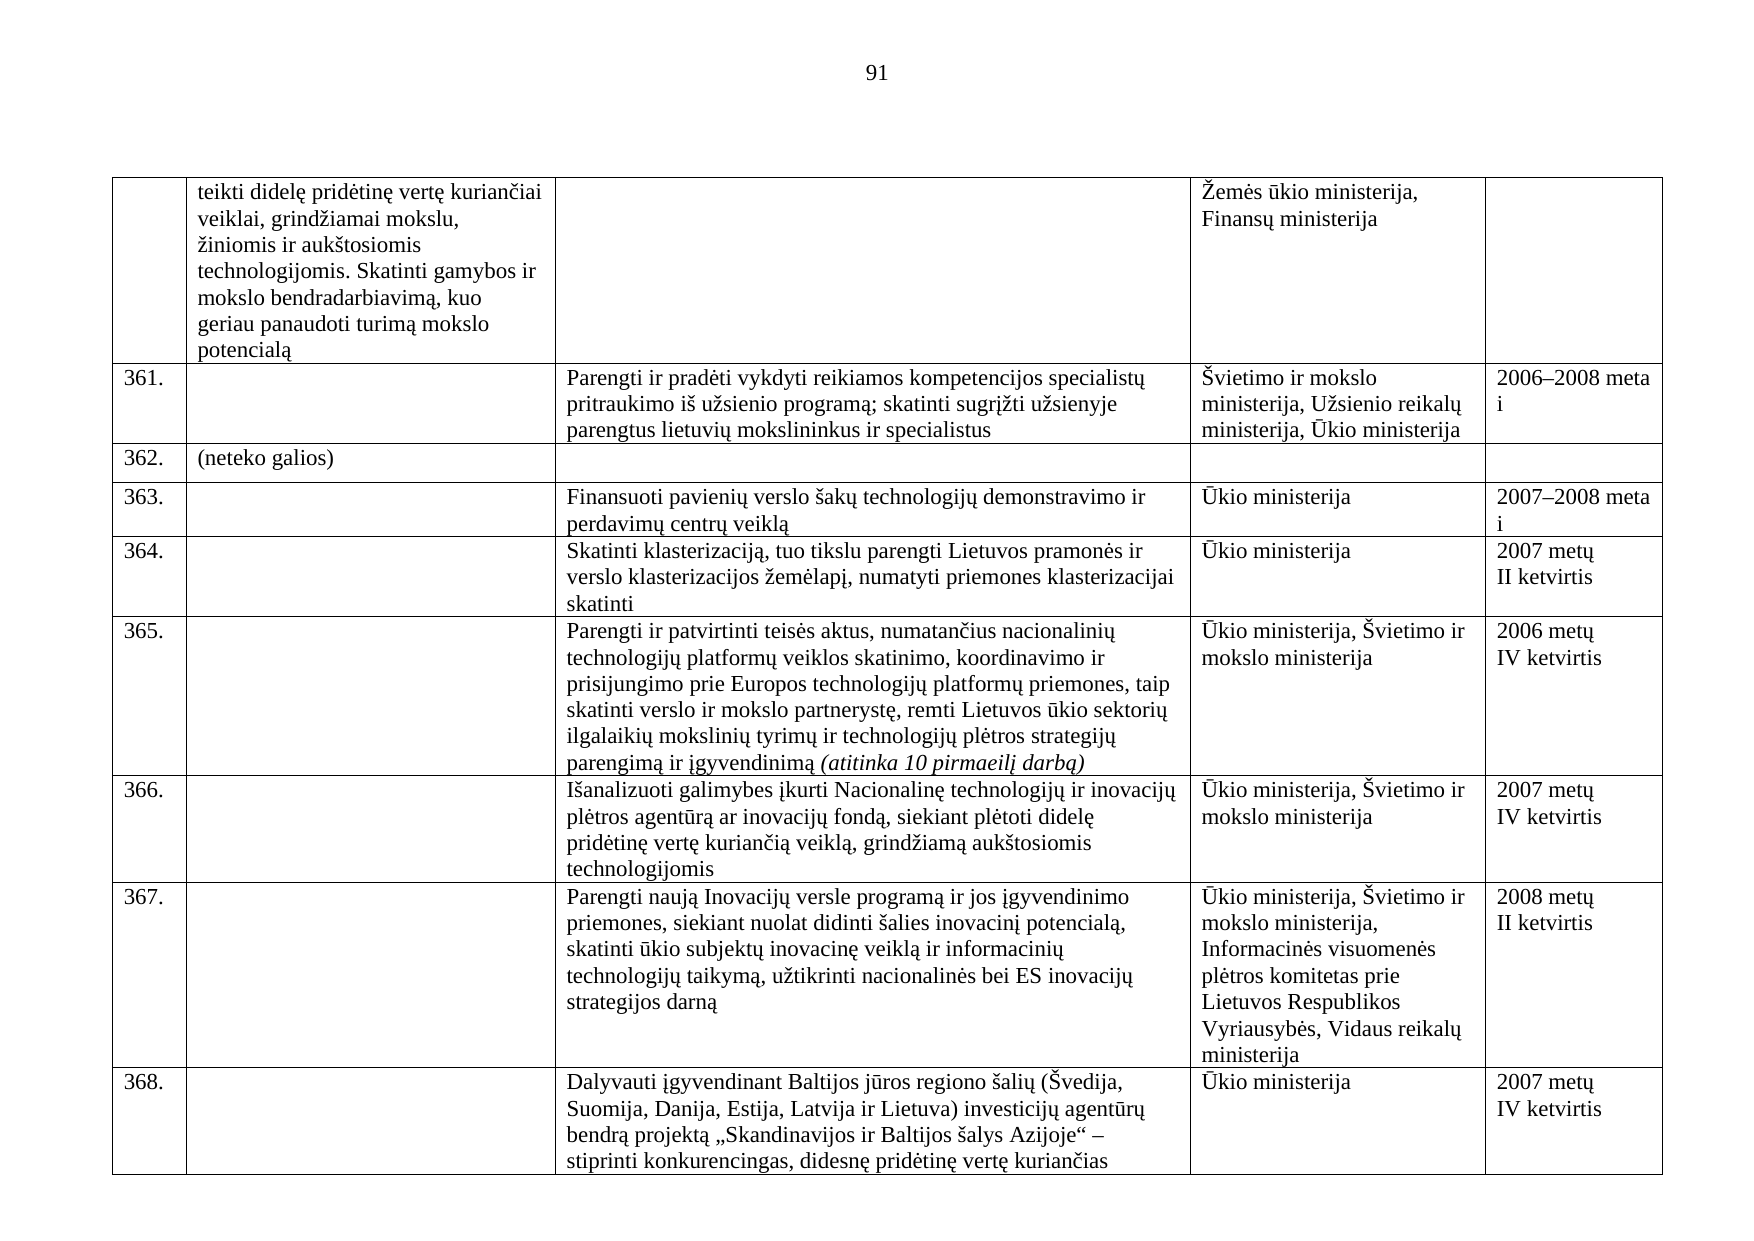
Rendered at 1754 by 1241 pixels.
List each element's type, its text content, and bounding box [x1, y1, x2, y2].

table_cell 367. [113, 883, 186, 1067]
table_cell Ūkio ministerija [1191, 1068, 1485, 1174]
table_cell 362. [113, 444, 186, 482]
table_cell 2007 metų IV ketvirtis [1486, 1068, 1662, 1174]
table_cell 2008 metų II ketvirtis [1486, 883, 1662, 1067]
table_cell Ūkio ministerija [1191, 537, 1485, 616]
table_cell Ūkio ministerija, Švietimo ir mokslo ministerija, Informacinės visuomenės plėtros komitetas prie Lietuvos Respublikos Vyriausybės, Vidaus reikalų ministerija [1191, 883, 1485, 1067]
table_cell 366. [113, 776, 186, 882]
table_cell 361. [113, 364, 186, 443]
table_cell Žemės ūkio ministerija, Finansų ministerija [1191, 178, 1485, 363]
table_cell [187, 537, 555, 616]
table_cell [187, 1068, 555, 1174]
table_cell [187, 883, 555, 1067]
table_cell Ūkio ministerija, Švietimo ir mokslo ministerija [1191, 776, 1485, 882]
table_cell [1486, 444, 1662, 482]
table_cell Švietimo ir mokslo ministerija, Užsienio reikalų ministerija, Ūkio ministerija [1191, 364, 1485, 443]
table_cell Finansuoti pavienių verslo šakų technologijų demonstravimo ir perdavimų centrų veiklą [556, 483, 1190, 536]
table_cell [1191, 444, 1485, 482]
table_cell Ūkio ministerija [1191, 483, 1485, 536]
table_cell teikti didelę pridėtinę vertę kuriančiai veiklai, grindžiamai mokslu, žiniomis ir aukštosiomis technologijomis. Skatinti gamybos ir mokslo bendradarbiavimą, kuo geriau panaudoti turimą mokslo potencialą [187, 178, 555, 363]
table_cell Parengti ir patvirtinti teisės aktus, numatančius nacionalinių technologijų platformų veiklos skatinimo, koordinavimo ir prisijungimo prie Europos technologijų platformų priemones, taip skatinti verslo ir mokslo partnerystę, remti Lietuvos ūkio sektorių ilgalaikių mokslinių tyrimų ir technologijų plėtros strategijų parengimą ir įgyvendinimą (atitinka 10 pirmaeilį darbą) [556, 617, 1190, 775]
table_cell Parengti ir pradėti vykdyti reikiamos kompetencijos specialistų pritraukimo iš užsienio programą; skatinti sugrįžti užsienyje parengtus lietuvių mokslininkus ir specialistus [556, 364, 1190, 443]
table_cell 364. [113, 537, 186, 616]
table_cell Parengti naują Inovacijų versle programą ir jos įgyvendinimo priemones, siekiant nuolat didinti šalies inovacinį potencialą, skatinti ūkio subjektų inovacinę veiklą ir informacinių technologijų taikymą, užtikrinti nacionalinės bei ES inovacijų strategijos darną [556, 883, 1190, 1067]
table_cell [1486, 178, 1662, 363]
table_cell [187, 483, 555, 536]
table_cell 365. [113, 617, 186, 775]
table_cell 2007 metų II ketvirtis [1486, 537, 1662, 616]
table_cell [187, 617, 555, 775]
table_cell Dalyvauti įgyvendinant Baltijos jūros regiono šalių (Švedija, Suomija, Danija, Estija, Latvija ir Lietuva) investicijų agentūrų bendrą projektą „Skandinavijos ir Baltijos šalys Azijoje“ – stiprinti konkurencingas, didesnę pridėtinę vertę kuriančias [556, 1068, 1190, 1174]
table_cell [556, 444, 1190, 482]
table_cell [113, 178, 186, 363]
table_cell 2006 metų IV ketvirtis [1486, 617, 1662, 775]
table_cell Skatinti klasterizaciją, tuo tikslu parengti Lietuvos pramonės ir verslo klasterizacijos žemėlapį, numatyti priemones klasterizacijai skatinti [556, 537, 1190, 616]
table_cell Ūkio ministerija, Švietimo ir mokslo ministerija [1191, 617, 1485, 775]
table_cell [556, 178, 1190, 363]
table_cell 363. [113, 483, 186, 536]
table_cell 2007 metų IV ketvirtis [1486, 776, 1662, 882]
table_cell 2006–2008 metai [1486, 364, 1662, 443]
table_cell [187, 776, 555, 882]
table_cell 2007–2008 metai [1486, 483, 1662, 536]
table_cell [187, 364, 555, 443]
table_cell (neteko galios) [187, 444, 555, 482]
table_cell Išanalizuoti galimybes įkurti Nacionalinę technologijų ir inovacijų plėtros agentūrą ar inovacijų fondą, siekiant plėtoti didelę pridėtinę vertę kuriančią veiklą, grindžiamą aukštosiomis technologijomis [556, 776, 1190, 882]
table_cell 368. [113, 1068, 186, 1174]
